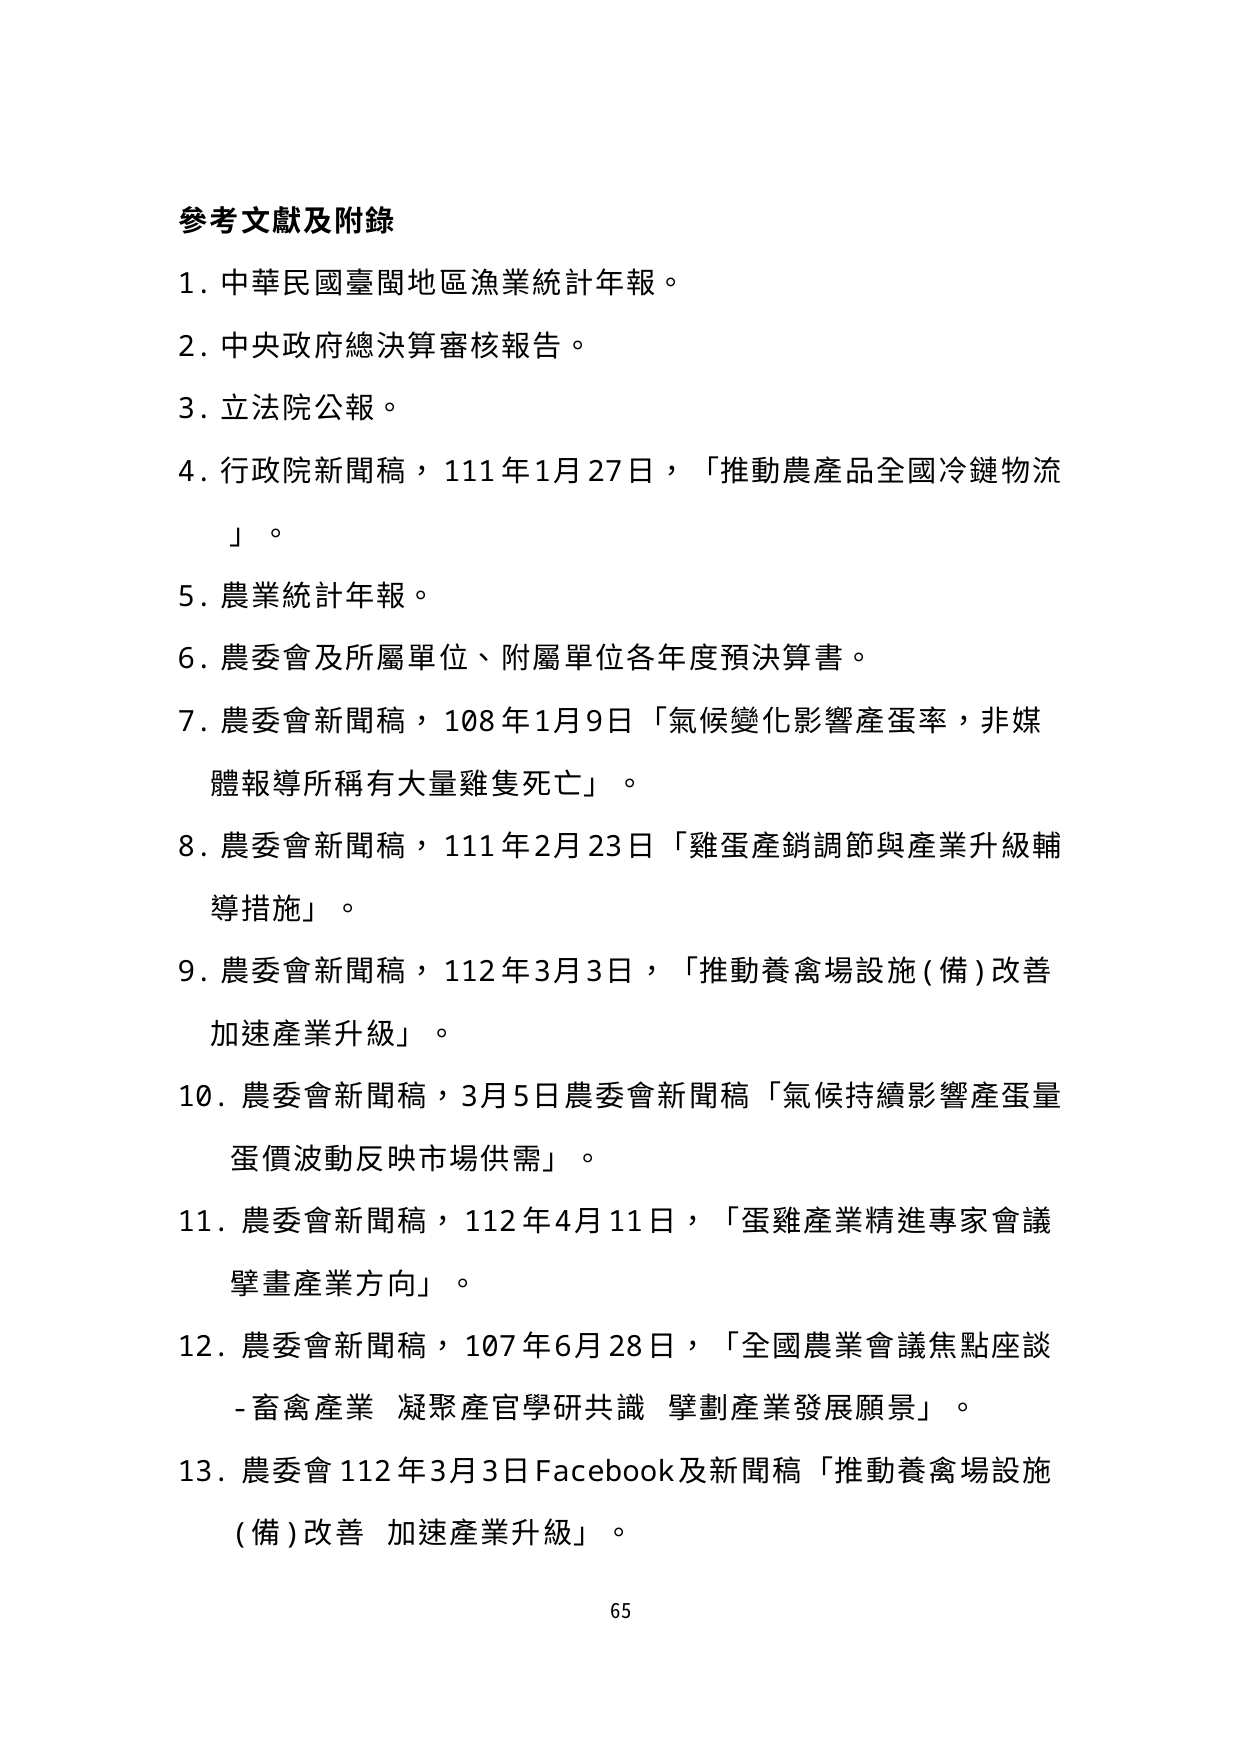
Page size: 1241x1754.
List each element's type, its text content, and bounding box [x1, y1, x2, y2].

list 農委會新聞稿，112年3月3日，「推動養禽場設施(備)改善 加速產業升級」。 [177, 927, 1063, 1052]
list 農委會112年3月3日Facebook及新聞稿「推動養禽場設施(備)改善 加速產業升級」。 [177, 1427, 1063, 1552]
list 中央政府總決算審核報告。 [177, 302, 1063, 365]
list 農業統計年報。 [177, 552, 1063, 615]
list 農委會及所屬單位、附屬單位各年度預決算書。 [177, 615, 1063, 677]
list 中華民國臺閩地區漁業統計年報。 [177, 240, 1063, 302]
list 農委會新聞稿，108年1月9日「氣候變化影響產蛋率，非媒體報導所稱有大量雞隻死亡」。 [177, 677, 1063, 802]
list 農委會新聞稿，112年4月11日，「蛋雞產業精進專家會議擘畫產業方向」。 [177, 1177, 1063, 1302]
list 農委會新聞稿，111年2月23日「雞蛋產銷調節與產業升級輔導措施」。 [177, 802, 1063, 927]
list 行政院新聞稿，111年1月27日，「推動農產品全國冷鏈物流」。 [177, 427, 1063, 552]
list 農委會新聞稿，107年6月28日，「全國農業會議焦點座談-畜禽產業 凝聚產官學研共識 擘劃產業發展願景」。 [177, 1302, 1063, 1427]
text 參考文獻及附錄 [177, 177, 1063, 240]
list 立法院公報。 [177, 365, 1063, 427]
list 農委會新聞稿，3月5日農委會新聞稿「氣候持續影響產蛋量 蛋價波動反映市場供需」。 [177, 1052, 1063, 1177]
